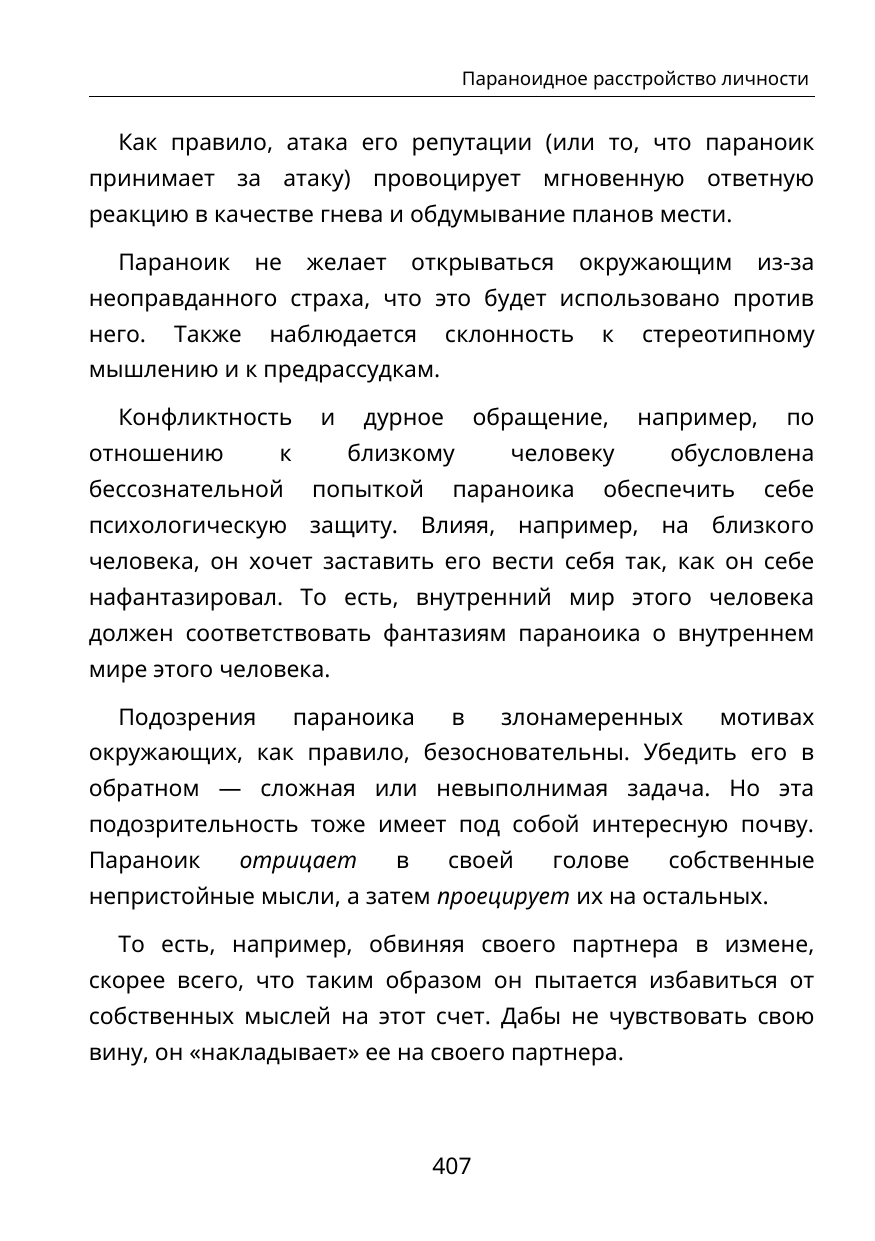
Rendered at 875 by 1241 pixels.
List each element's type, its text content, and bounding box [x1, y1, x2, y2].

text Как правило, атака его репутации (или то, что параноик принимает за атаку) провоцирует мгновенную ответную реакцию в качестве гнева и обдумывание планов мести. [88, 126, 815, 229]
text То есть, например, обвиняя своего партнера в измене, скорее всего, что таким образом он пытается избавиться от собственных мыслей на этот счет. Дабы не чувствовать свою вину, он «накладывает» ее на своего партнера. [88, 928, 815, 1067]
text Параноик не желает открываться окружающим из-за неоправданного страха, что это будет использовано против него. Также наблюдается склонность к стереотипному мышлению и к предрассудкам. [88, 246, 815, 385]
text Конфликтность и дурное обращение, например, по отношению к близкому человеку обусловлена бессознательной попыткой параноика обеспечить себе психологическую защиту. Влияя, например, на близкого человека, он хочет заставить его вести себя так, как он себе нафантазировал. То есть, внутренний мир этого человека должен соответствовать фантазиям параноика о внутреннем мире этого человека. [88, 401, 815, 684]
text Подозрения параноика в злонамеренных мотивах окружающих, как правило, безосновательны. Убедить его в обратном — сложная или невыполнимая задача. Но эта подозрительность тоже имеет под собой интересную почву. Параноик отрицает в своей голове собственные непристойные мысли, а затем проецирует их на остальных. [88, 700, 815, 911]
